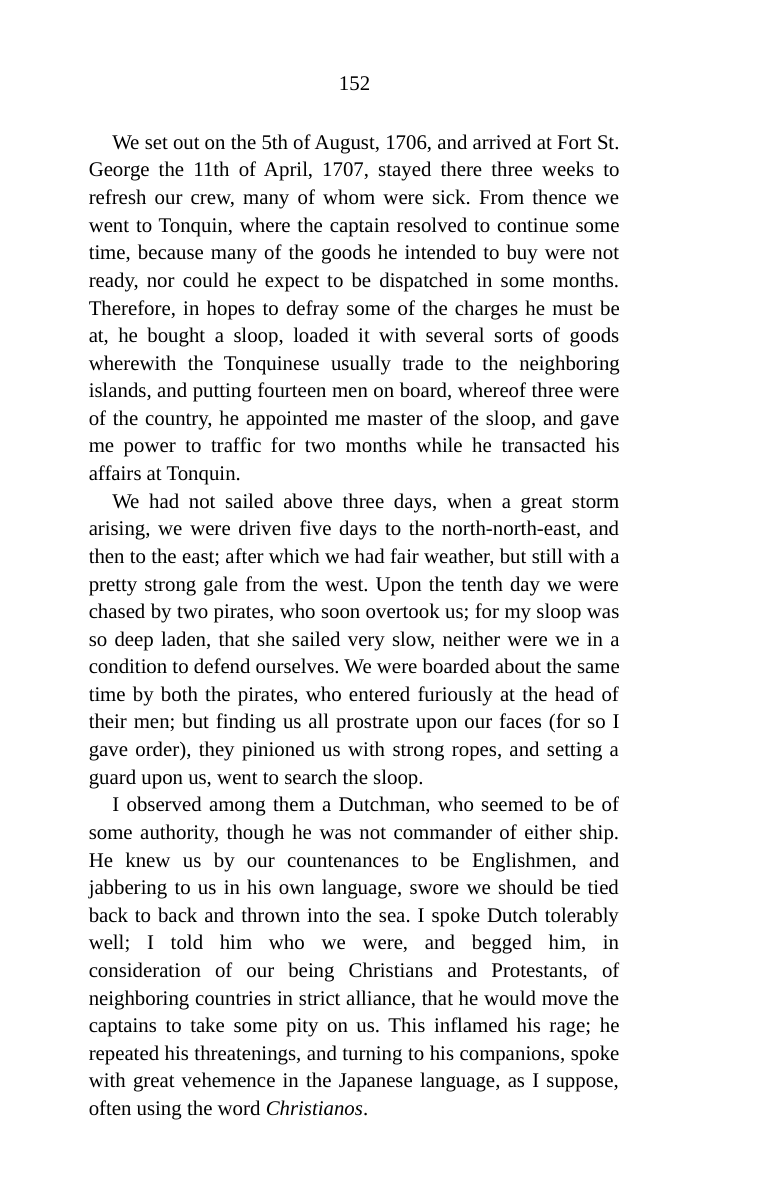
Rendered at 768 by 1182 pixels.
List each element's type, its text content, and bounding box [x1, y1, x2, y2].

text I observed among them a Dutchman, who seemed to be of some authority, though he was not commander of either ship. He knew us by our countenances to be Englishmen, and jabbering to us in his own language, swore we should be tied back to back and thrown into the sea. I spoke Dutch tolerably well; I told him who we were, and begged him, in consideration of our being Christians and Protestants, of neighboring countries in strict alliance, that he would move the captains to take some pity on us. This inflamed his rage; he repeated his threatenings, and turning to his companions, spoke with great vehemence in the Japanese language, as I suppose, often using the word Christianos. [88, 792, 620, 1120]
text We had not sailed above three days, when a great storm arising, we were driven five days to the north-north-east, and then to the east; after which we had fair weather, but still with a pretty strong gale from the west. Upon the tenth day we were chased by two pirates, who soon overtook us; for my sloop was so deep laden, that she sailed very slow, neither were we in a condition to defend ourselves. We were boarded about the same time by both the pirates, who entered furiously at the head of their men; but finding us all prostrate upon our faces (for so I gave order), they pinioned us with strong ropes, and setting a guard upon us, went to search the sloop. [88, 489, 620, 789]
text We set out on the 5th of August, 1706, and arrived at Fort St. George the 11th of April, 1707, stayed there three weeks to refresh our crew, many of whom were sick. From thence we went to Tonquin, where the captain resolved to continue some time, because many of the goods he intended to buy were not ready, nor could he expect to be dispatched in some months. Therefore, in hopes to defray some of the charges he must be at, he bought a sloop, loaded it with several sorts of goods wherewith the Tonquinese usually trade to the neighboring islands, and putting fourteen men on board, whereof three were of the country, he appointed me master of the sloop, and gave me power to traffic for two months while he transacted his affairs at Tonquin. [88, 130, 620, 485]
